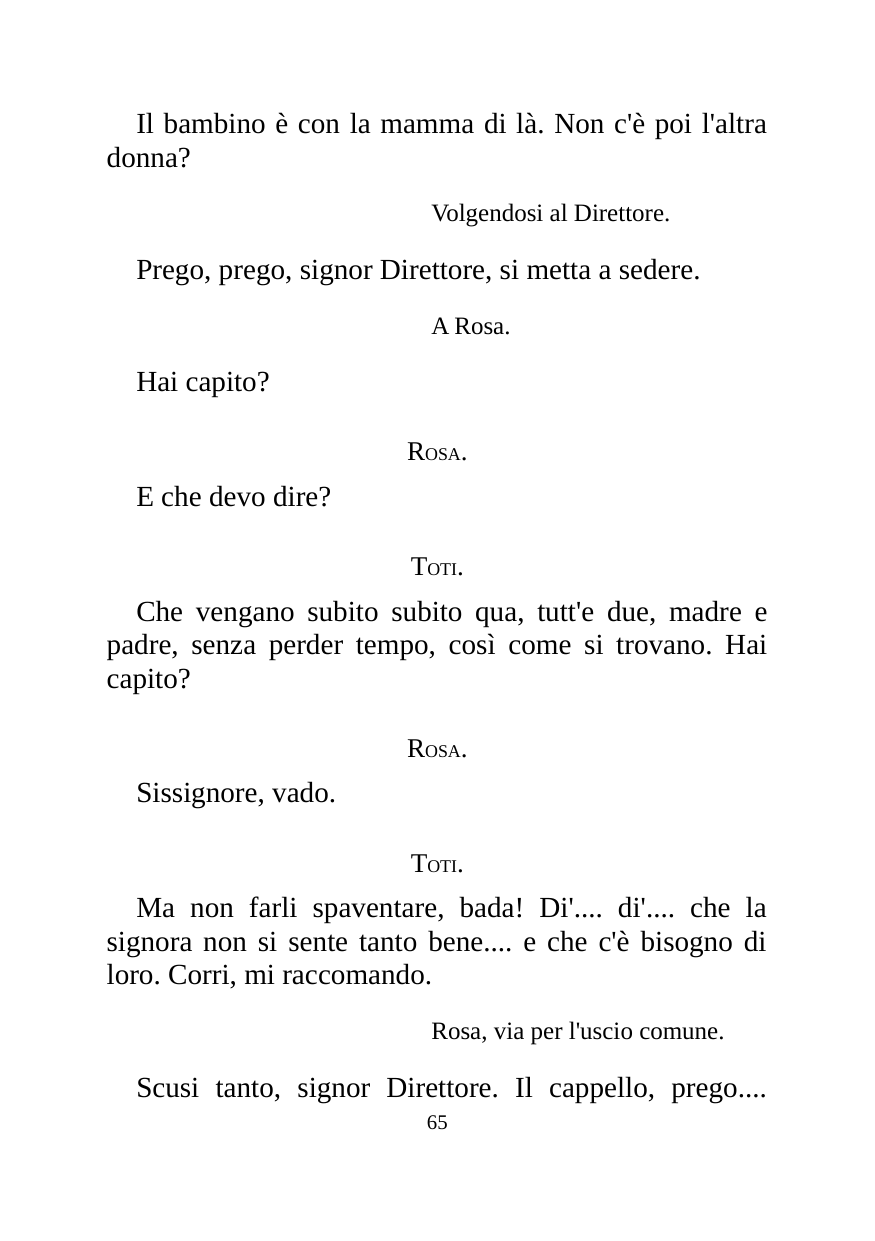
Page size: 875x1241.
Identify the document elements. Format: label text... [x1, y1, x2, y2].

text Rosa, via per l'uscio comune. [402, 1016, 768, 1045]
text Rosa. [106, 732, 768, 763]
text Il bambino è con la mamma di là. Non c'è poi l'altra donna? [106, 106, 768, 173]
text Rosa. [106, 436, 768, 467]
text Volgendosi al Direttore. [402, 198, 768, 227]
text E che devo dire? [106, 479, 768, 513]
text Ma non farli spaventare, bada! Di'.... di'.... che la signora non si sente tanto bene.... e che c'è bisogno di loro. Corri, mi raccomando. [106, 890, 768, 991]
text Sissignore, vado. [106, 776, 768, 809]
text Scusi tanto, signor Direttore. Il cappello, prego.... [106, 1070, 768, 1103]
text Toti. [106, 550, 768, 581]
text Toti. [106, 847, 768, 878]
text Prego, prego, signor Direttore, si metta a sedere. [106, 252, 768, 286]
text Che vengano subito subito qua, tutt'e due, madre e padre, senza perder tempo, così come si trovano. Hai capito? [106, 594, 768, 694]
text A Rosa. [402, 311, 768, 339]
text Hai capito? [106, 364, 768, 398]
